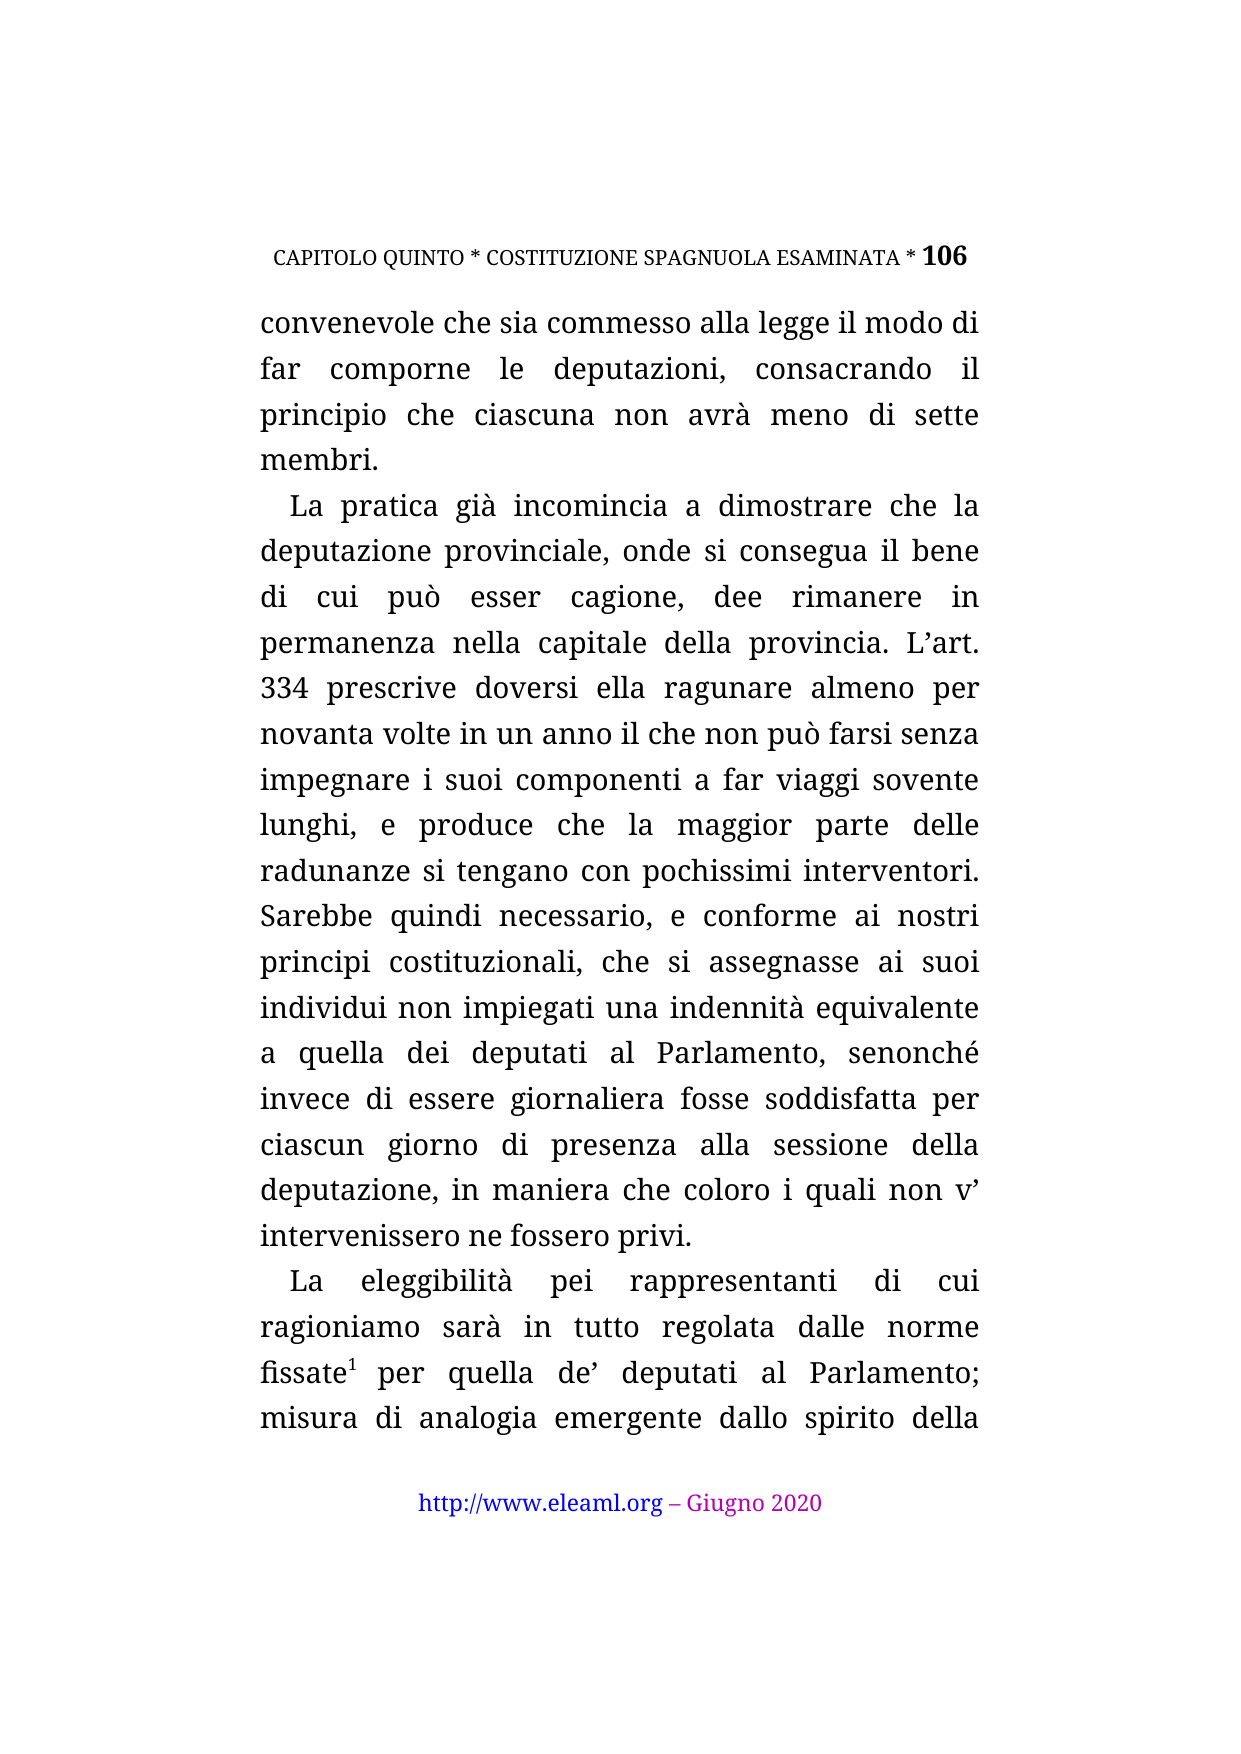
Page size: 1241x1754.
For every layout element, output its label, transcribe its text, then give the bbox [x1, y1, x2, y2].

text convenevole che sia commesso alla legge il modo di far comporne le deputazioni, consacrando il principio che ciascuna non avrà meno di sette membri. [260, 303, 980, 479]
text La pratica già incomincia a dimostrare che la deputazione provinciale, onde si consegua il bene di cui può esser cagione, dee rimanere in permanenza nella capitale della provincia. L’art. 334 prescrive doversi ella ragunare almeno per novanta volte in un anno il che non può farsi senza impegnare i suoi componenti a far viaggi sovente lunghi, e produce che la maggior parte delle radunanze si tengano con pochissimi interventori. Sarebbe quindi necessario, e conforme ai nostri principi costituzionali, che si assegnasse ai suoi individui non impiegati una indennità equivalente a quella dei deputati al Parlamento, senonché invece di essere giornaliera fosse soddisfatta per ciascun giorno di presenza alla sessione della deputazione, in maniera che coloro i quali non v’ intervenissero ne fossero privi. [260, 485, 980, 1255]
text La eleggibilità pei rappresentanti di cui ragioniamo sarà in tutto regolata dalle norme fissate1 per quella de’ deputati al Parlamento; misura di analogia emergente dallo spirito della [260, 1261, 980, 1437]
